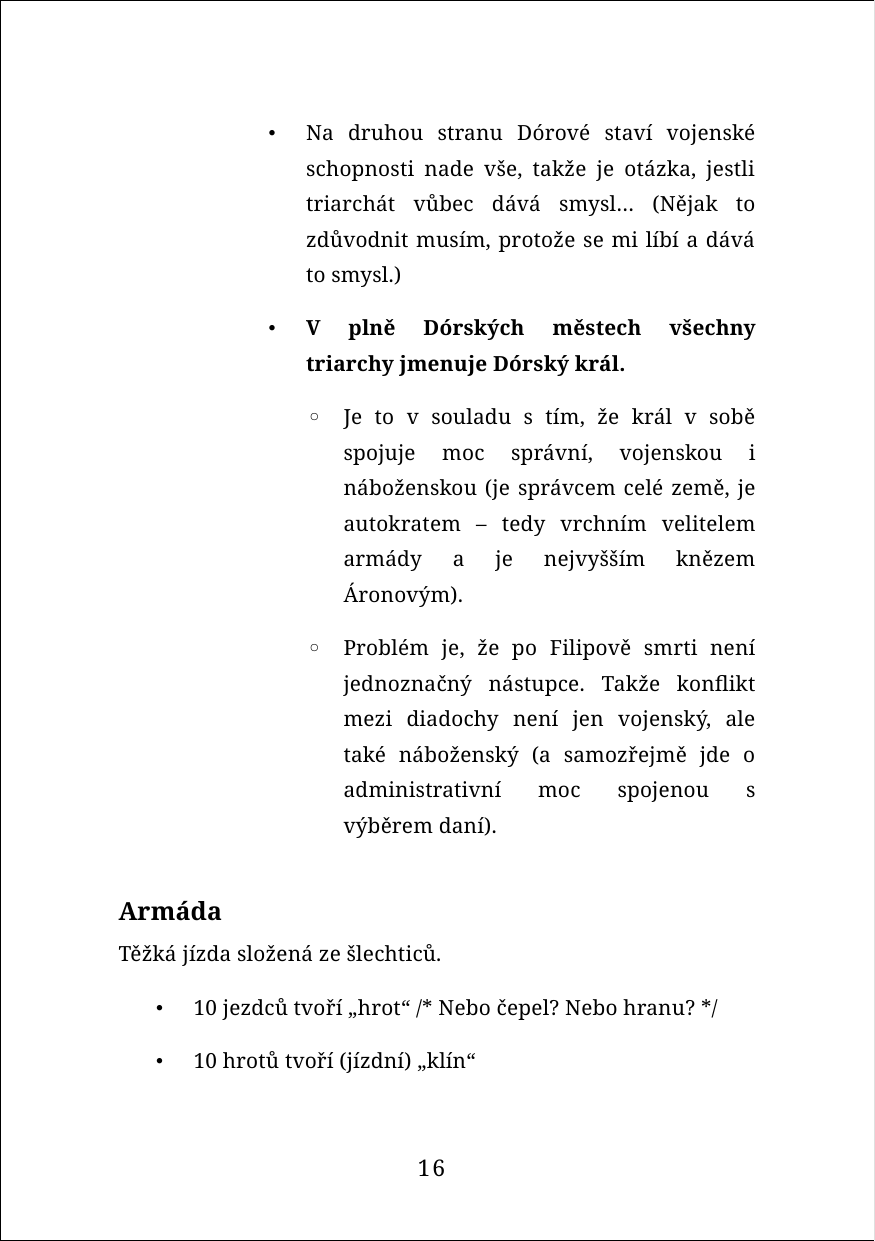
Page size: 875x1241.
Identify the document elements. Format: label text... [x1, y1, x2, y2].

subtitle Armáda [118, 893, 756, 928]
list Je to v souladu s tím, že král v sobě spojuje moc správní, vojenskou i náboženskou (je správcem celé země, je autokratem – tedy vrchním velitelem armády a je nejvyšším knězem Áronovým). [306, 402, 756, 608]
list Problém je, že po Filipově smrti není jednoznačný nástupce. Takže konflikt mezi diadochy není jen vojenský, ale také náboženský (a samozřejmě jde o administrativní moc spojenou s výběrem daní). [306, 633, 756, 839]
list 10 jezdců tvoří „hrot“ /* Nebo čepel? Nebo hranu? */ [156, 993, 756, 1021]
list Na druhou stranu Dórové staví vojenské schopnosti nade vše, takže je otázka, jestli triarchát vůbec dává smysl… (Nějak to zdůvodnit musím, protože se mi líbí a dává to smysl.) [268, 118, 756, 289]
list V plně Dórských městech všechny triarchy jmenuje Dórský král. [268, 313, 756, 377]
text Těžká jízda složená ze šlechticů. [118, 939, 756, 968]
list 10 hrotů tvoří (jízdní) „klín“ [156, 1046, 756, 1074]
